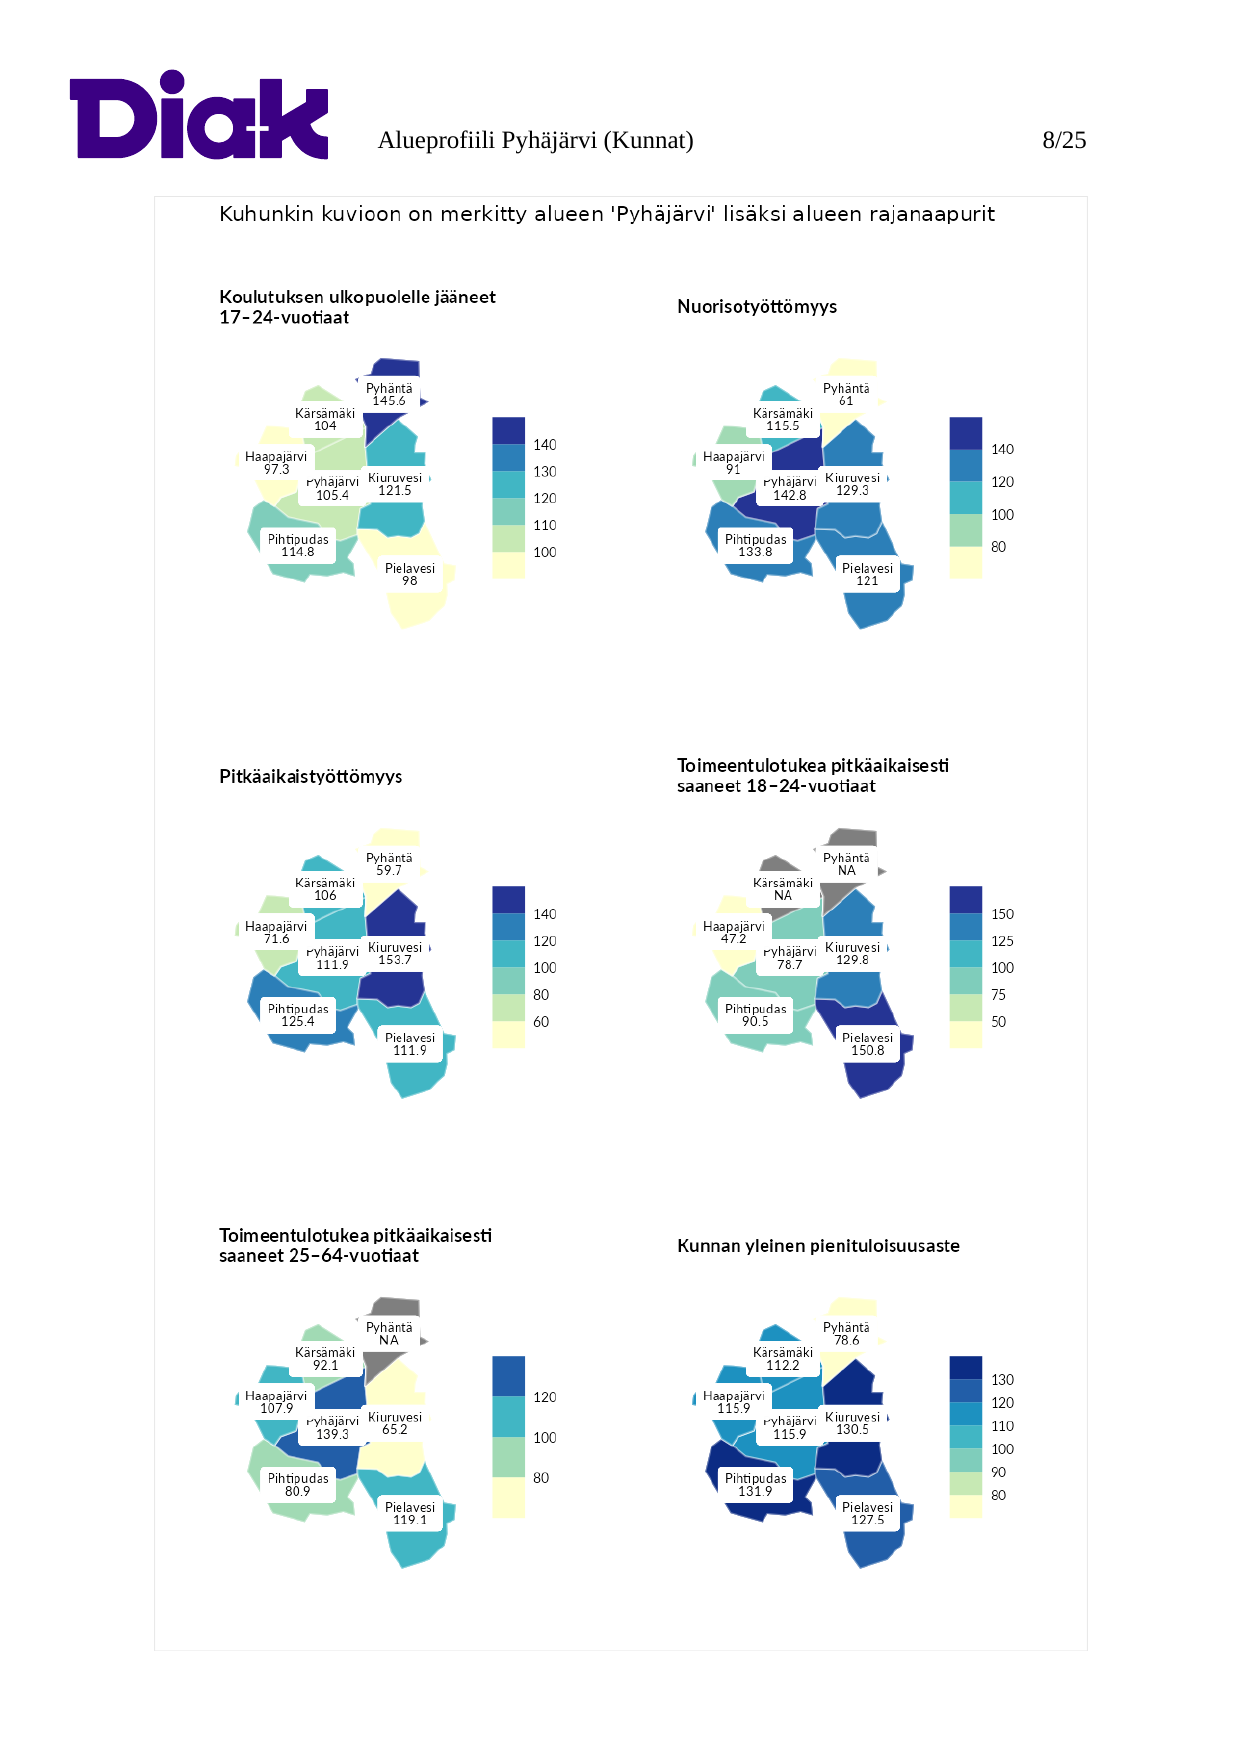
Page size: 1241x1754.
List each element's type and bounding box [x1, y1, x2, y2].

picture [61, 196, 1179, 1651]
